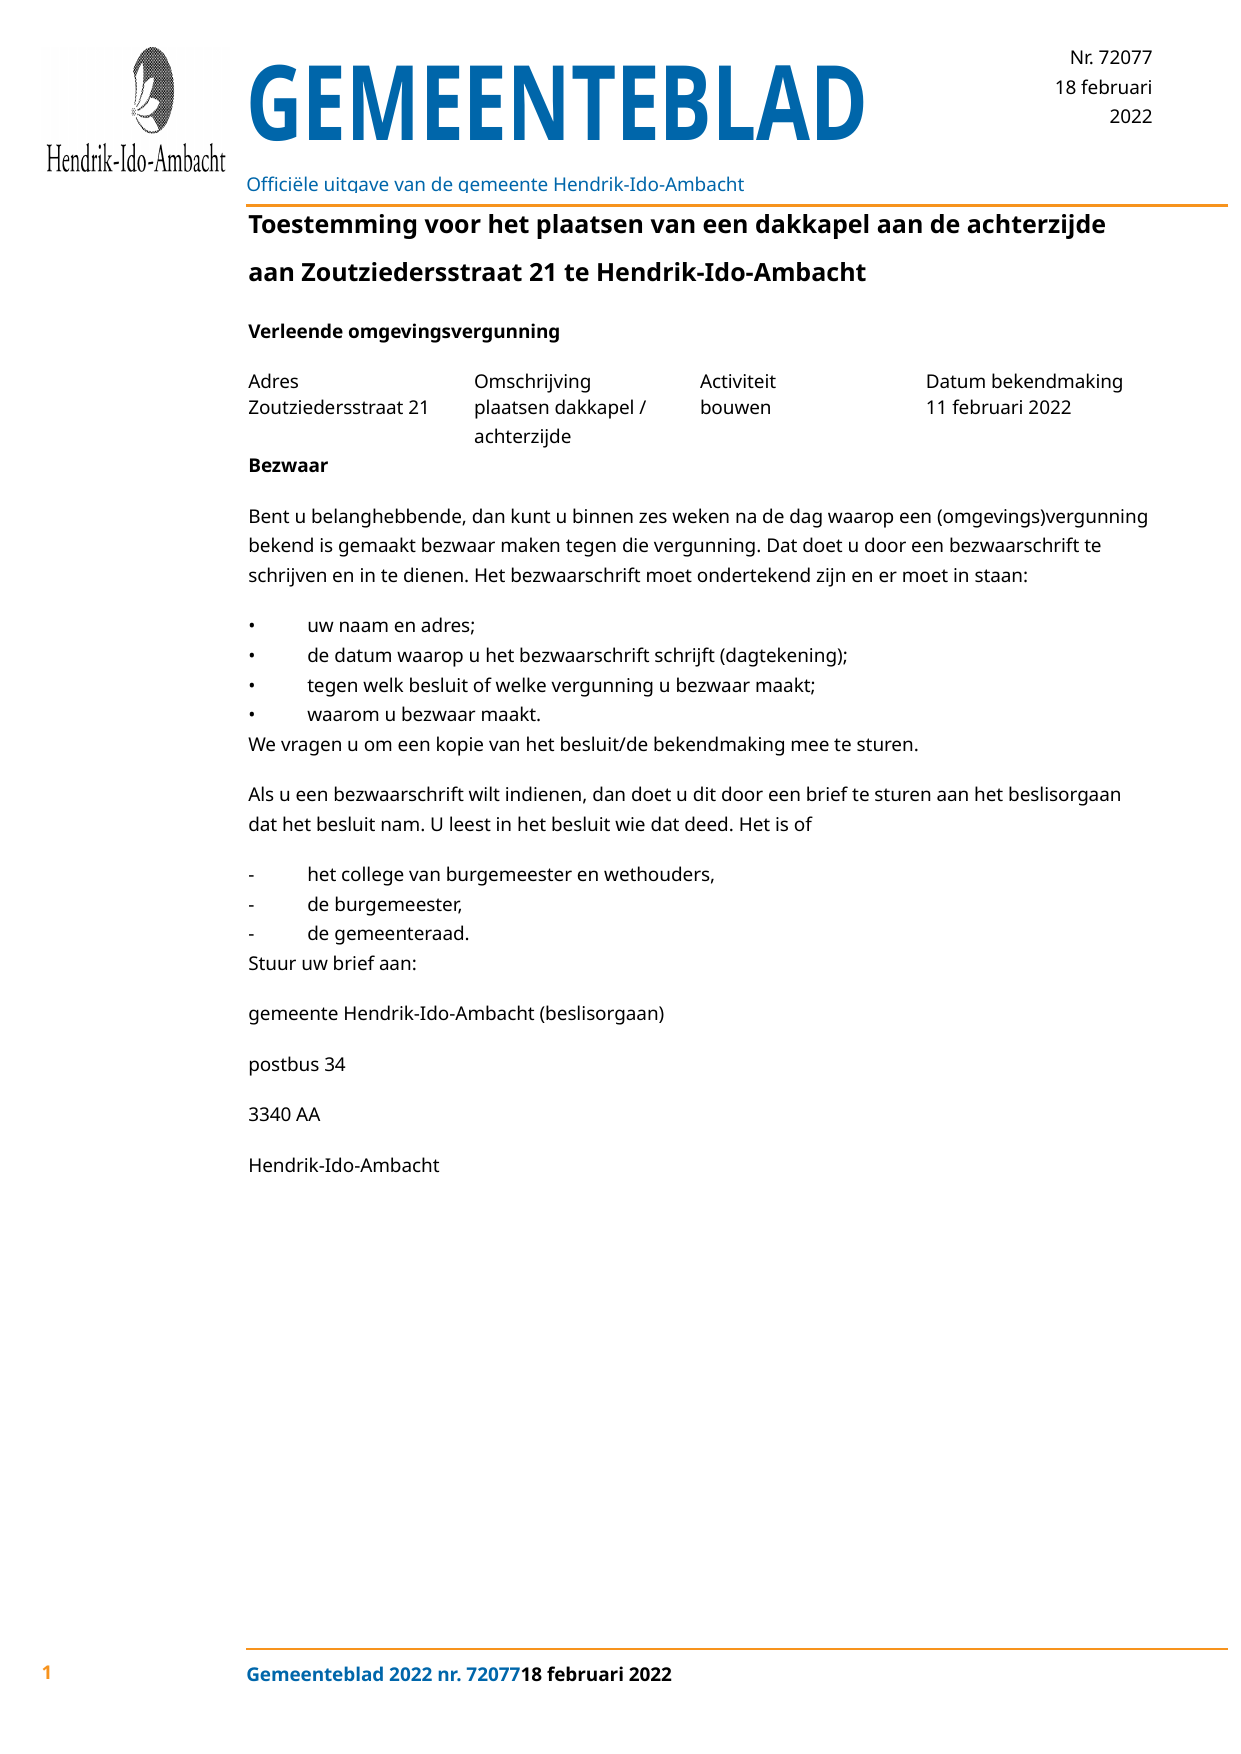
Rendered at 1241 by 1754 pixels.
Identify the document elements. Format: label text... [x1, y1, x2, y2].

list uw naam en adres; [248, 613, 1152, 638]
text Als u een bezwaarschrift wilt indienen, dan doet u dit door een brief te sturen aan het beslisorgaan dat het besluit nam. U leest in het besluit wie dat deed. Het is of [248, 781, 1152, 837]
table_cell plaatsen dakkapel / achterzijde [474, 394, 700, 449]
text 3340 AA [248, 1101, 1152, 1127]
picture [41, 47, 231, 172]
table_cell 11 februari 2022 [926, 394, 1152, 449]
list de gemeenteraad. [248, 921, 1152, 946]
text Verleende omgevingsvergunning [248, 318, 1152, 344]
list de burgemeester, [248, 891, 1152, 917]
list tegen welk besluit of welke vergunning u bezwaar maakt; [248, 672, 1152, 698]
text Bent u belanghebbende, dan kunt u binnen zes weken na de dag waarop een (omgevings)vergunning bekend is gemaakt bezwaar maken tegen die vergunning. Dat doet u door een bezwaarschrift te schrijven en in te dienen. Het bezwaarschrift moet ondertekend zijn en er moet in staan: [248, 503, 1152, 588]
list het college van burgemeester en wethouders, [248, 861, 1152, 887]
table_header Datum bekendmaking [926, 369, 1152, 394]
text gemeente Hendrik-Ido-Ambacht (beslisorgaan) [248, 1001, 1152, 1026]
table_cell bouwen [700, 394, 926, 449]
text postbus 34 [248, 1051, 1152, 1077]
list waarom u bezwaar maakt. [248, 701, 1152, 727]
table_cell Zoutziedersstraat 21 [248, 394, 474, 449]
list de datum waarop u het bezwaarschrift schrijft (dagtekening); [248, 642, 1152, 668]
text Bezwaar [248, 453, 1152, 478]
table_header Activiteit [700, 369, 926, 394]
text Toestemming voor het plaatsen van een dakkapel aan de achterzijde aan Zoutziedersstraat 21 te Hendrik-Ido-Ambacht [248, 207, 1152, 288]
text Hendrik-Ido-Ambacht [248, 1152, 1152, 1178]
text Stuur uw brief aan: [248, 950, 1152, 976]
text We vragen u om een kopie van het besluit/de bekendmaking mee te sturen. [248, 731, 1152, 757]
table_header Omschrijving [474, 369, 700, 394]
table_header Adres [248, 369, 474, 394]
